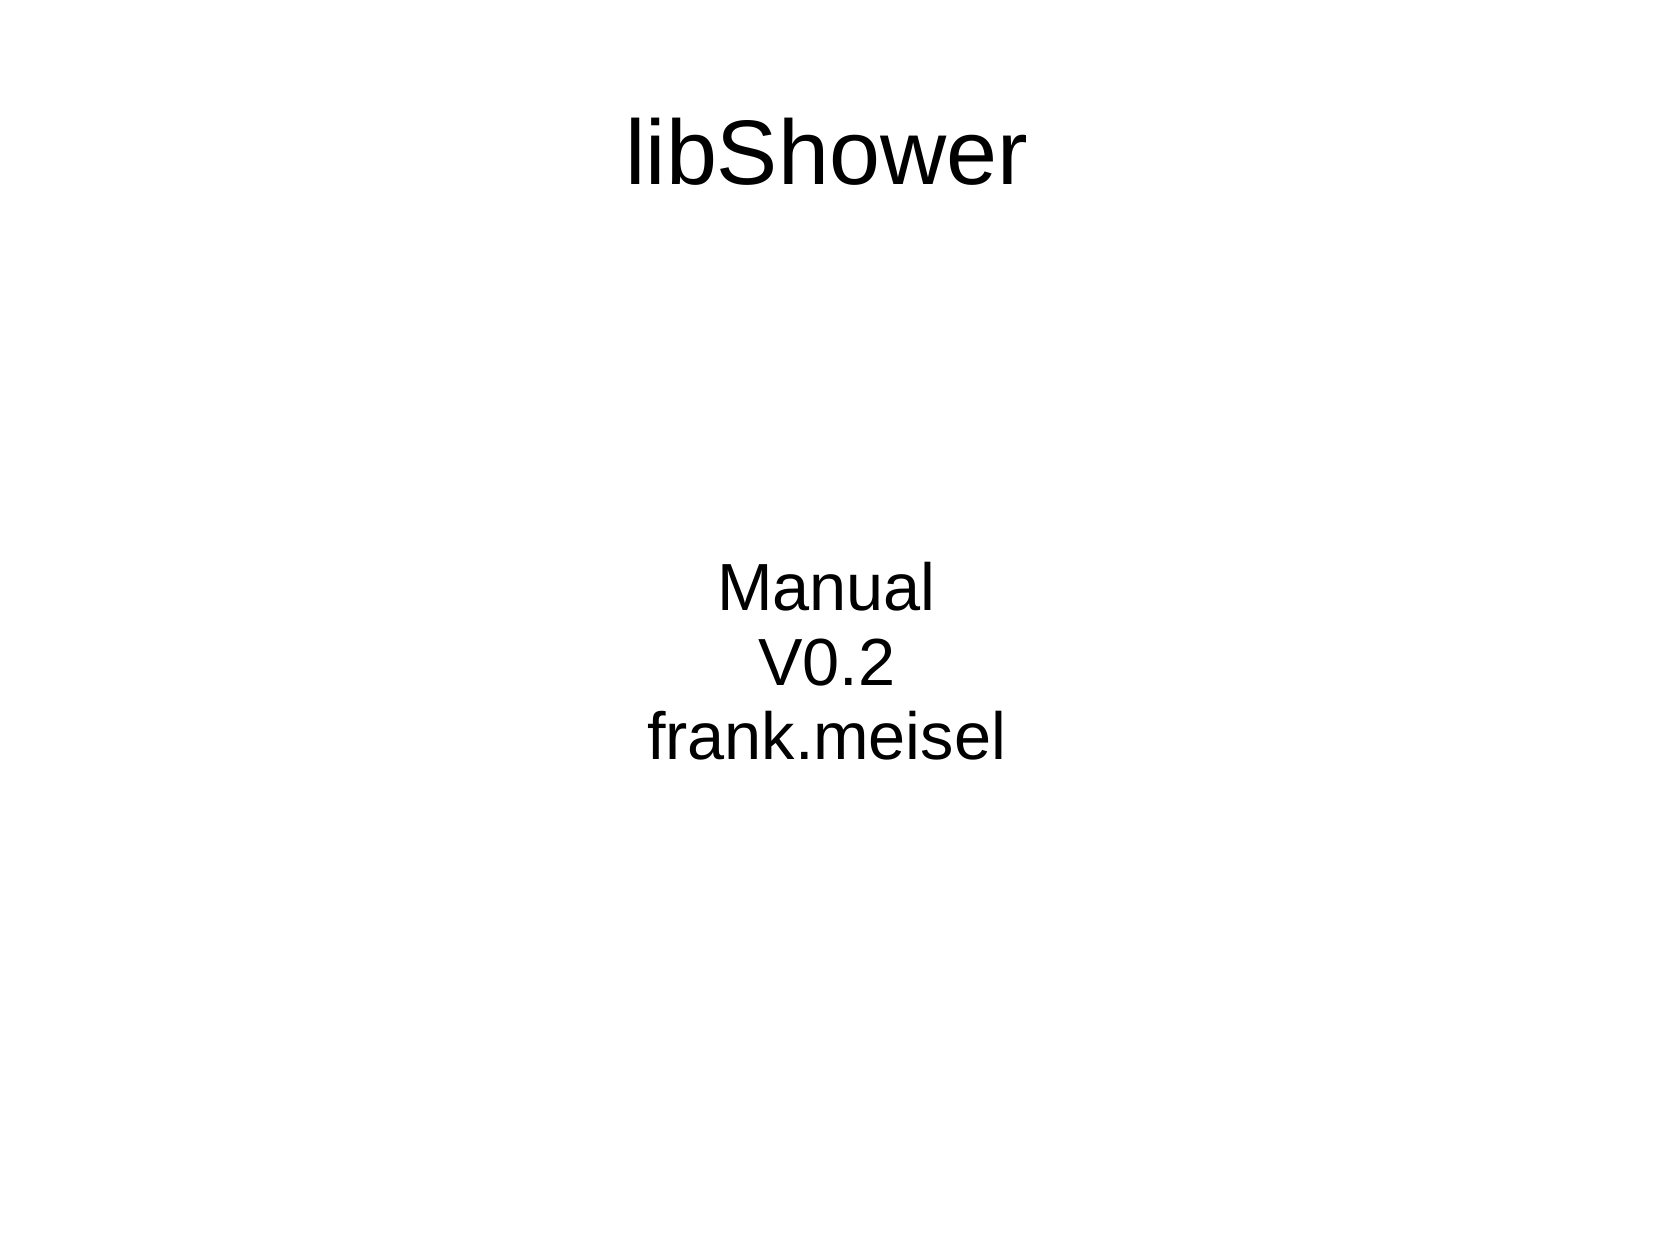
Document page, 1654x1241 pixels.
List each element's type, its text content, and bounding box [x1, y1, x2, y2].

subtitle Manual V0.2 frank.meisel [82, 290, 1571, 1109]
title libShower [82, 49, 1571, 257]
